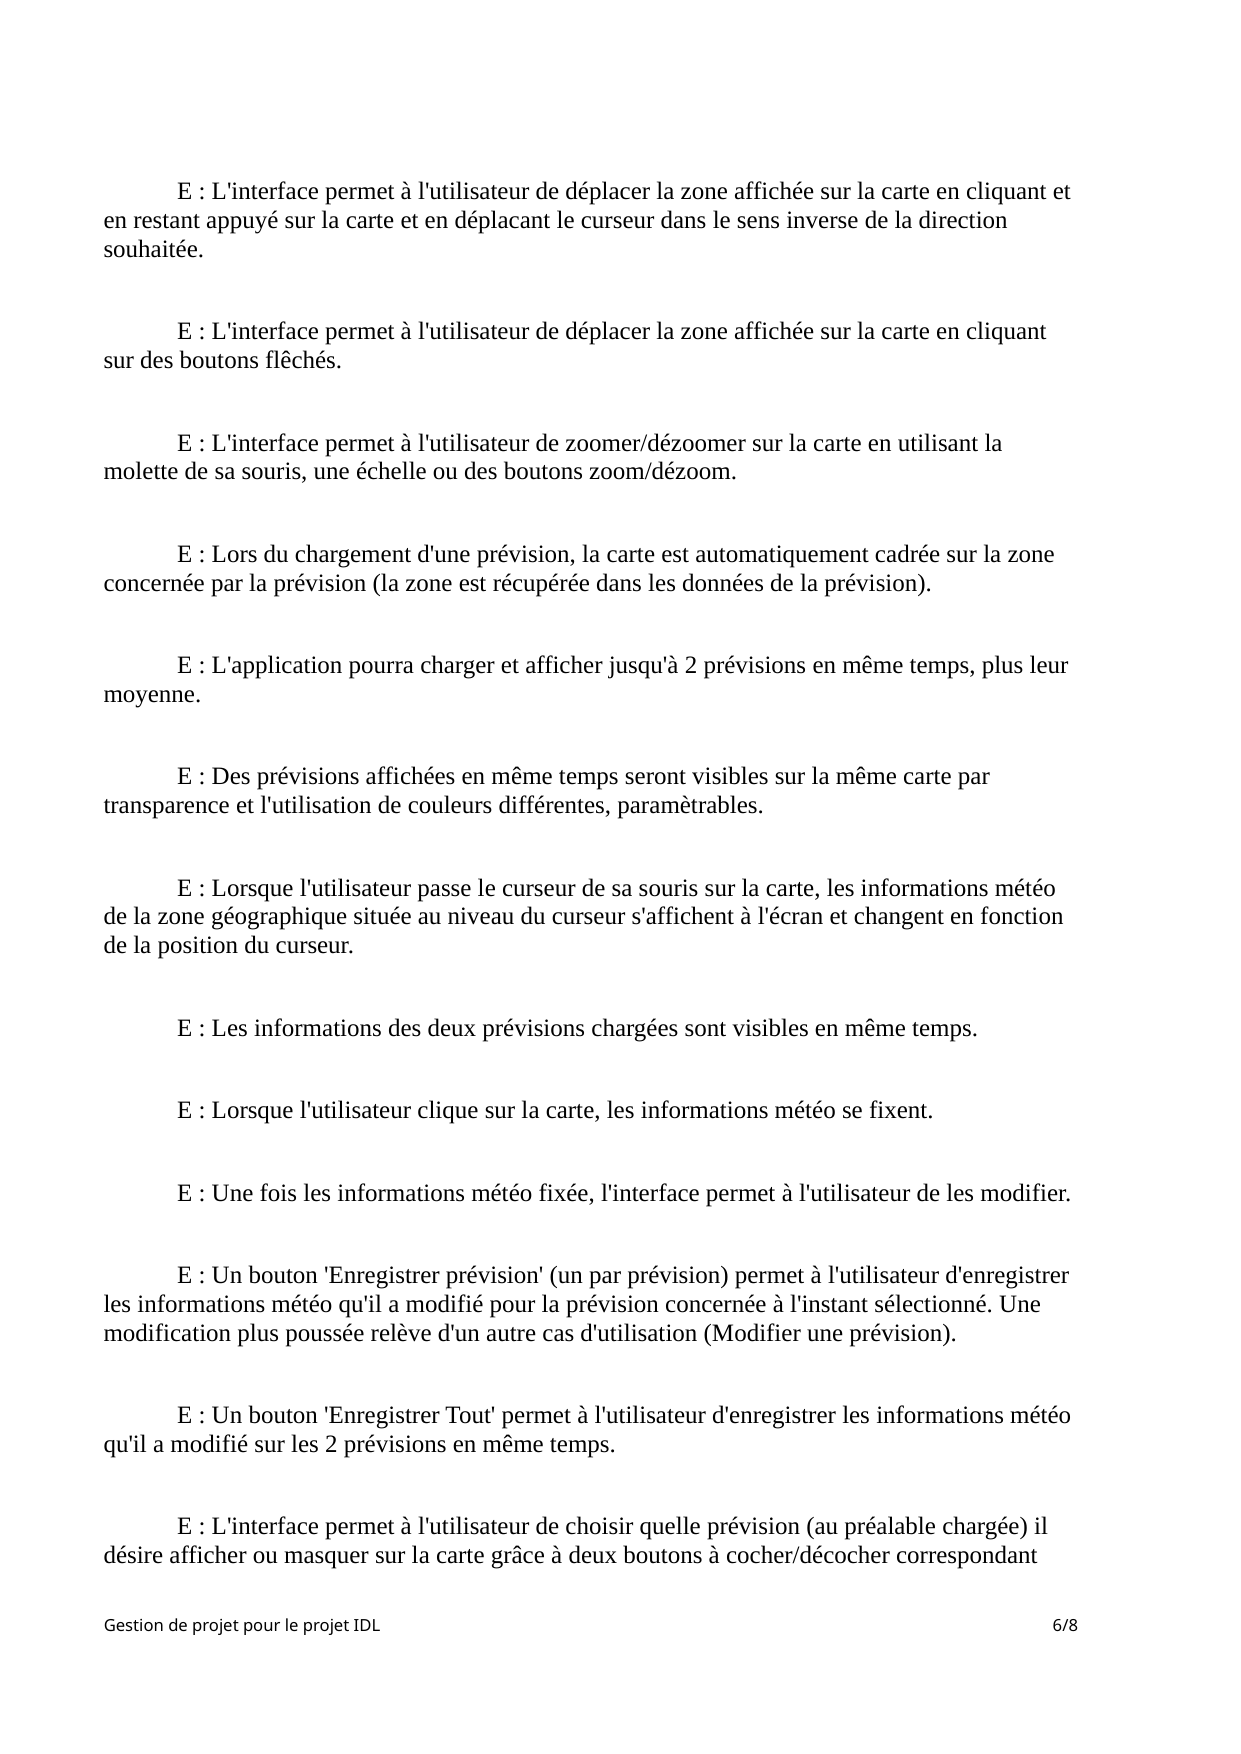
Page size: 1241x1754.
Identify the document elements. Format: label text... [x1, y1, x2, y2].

text E : Des prévisions affichées en même temps seront visibles sur la même carte par transparence et l'utilisation de couleurs différentes, paramètrables. [103, 761, 1078, 819]
text E : Un bouton 'Enregistrer prévision' (un par prévision) permet à l'utilisateur d'enregistrer les informations météo qu'il a modifié pour la prévision concernée à l'instant sélectionné. Une modification plus poussée relève d'un autre cas d'utilisation (Modifier une prévision). [103, 1260, 1078, 1346]
text E : L'interface permet à l'utilisateur de déplacer la zone affichée sur la carte en cliquant et en restant appuyé sur la carte et en déplacant le curseur dans le sens inverse de la direction souhaitée. [103, 176, 1078, 263]
text E : Les informations des deux prévisions chargées sont visibles en même temps. [103, 1013, 1078, 1041]
text E : L'application pourra charger et afficher jusqu'à 2 prévisions en même temps, plus leur moyenne. [103, 650, 1078, 708]
text E : Lors du chargement d'une prévision, la carte est automatiquement cadrée sur la zone concernée par la prévision (la zone est récupérée dans les données de la prévision). [103, 539, 1078, 596]
text E : Une fois les informations météo fixée, l'interface permet à l'utilisateur de les modifier. [103, 1178, 1078, 1206]
text E : L'interface permet à l'utilisateur de zoomer/dézoomer sur la carte en utilisant la molette de sa souris, une échelle ou des boutons zoom/dézoom. [103, 428, 1078, 485]
text E : L'interface permet à l'utilisateur de déplacer la zone affichée sur la carte en cliquant sur des boutons flêchés. [103, 316, 1078, 374]
text E : Un bouton 'Enregistrer Tout' permet à l'utilisateur d'enregistrer les informations météo qu'il a modifié sur les 2 prévisions en même temps. [103, 1400, 1078, 1458]
text E : Lorsque l'utilisateur clique sur la carte, les informations météo se fixent. [103, 1095, 1078, 1124]
text E : Lorsque l'utilisateur passe le curseur de sa souris sur la carte, les informations météo de la zone géographique située au niveau du curseur s'affichent à l'écran et changent en fonction de la position du curseur. [103, 873, 1078, 959]
text E : L'interface permet à l'utilisateur de choisir quelle prévision (au préalable chargée) il désire afficher ou masquer sur la carte grâce à deux boutons à cocher/décocher correspondant [103, 1511, 1078, 1569]
